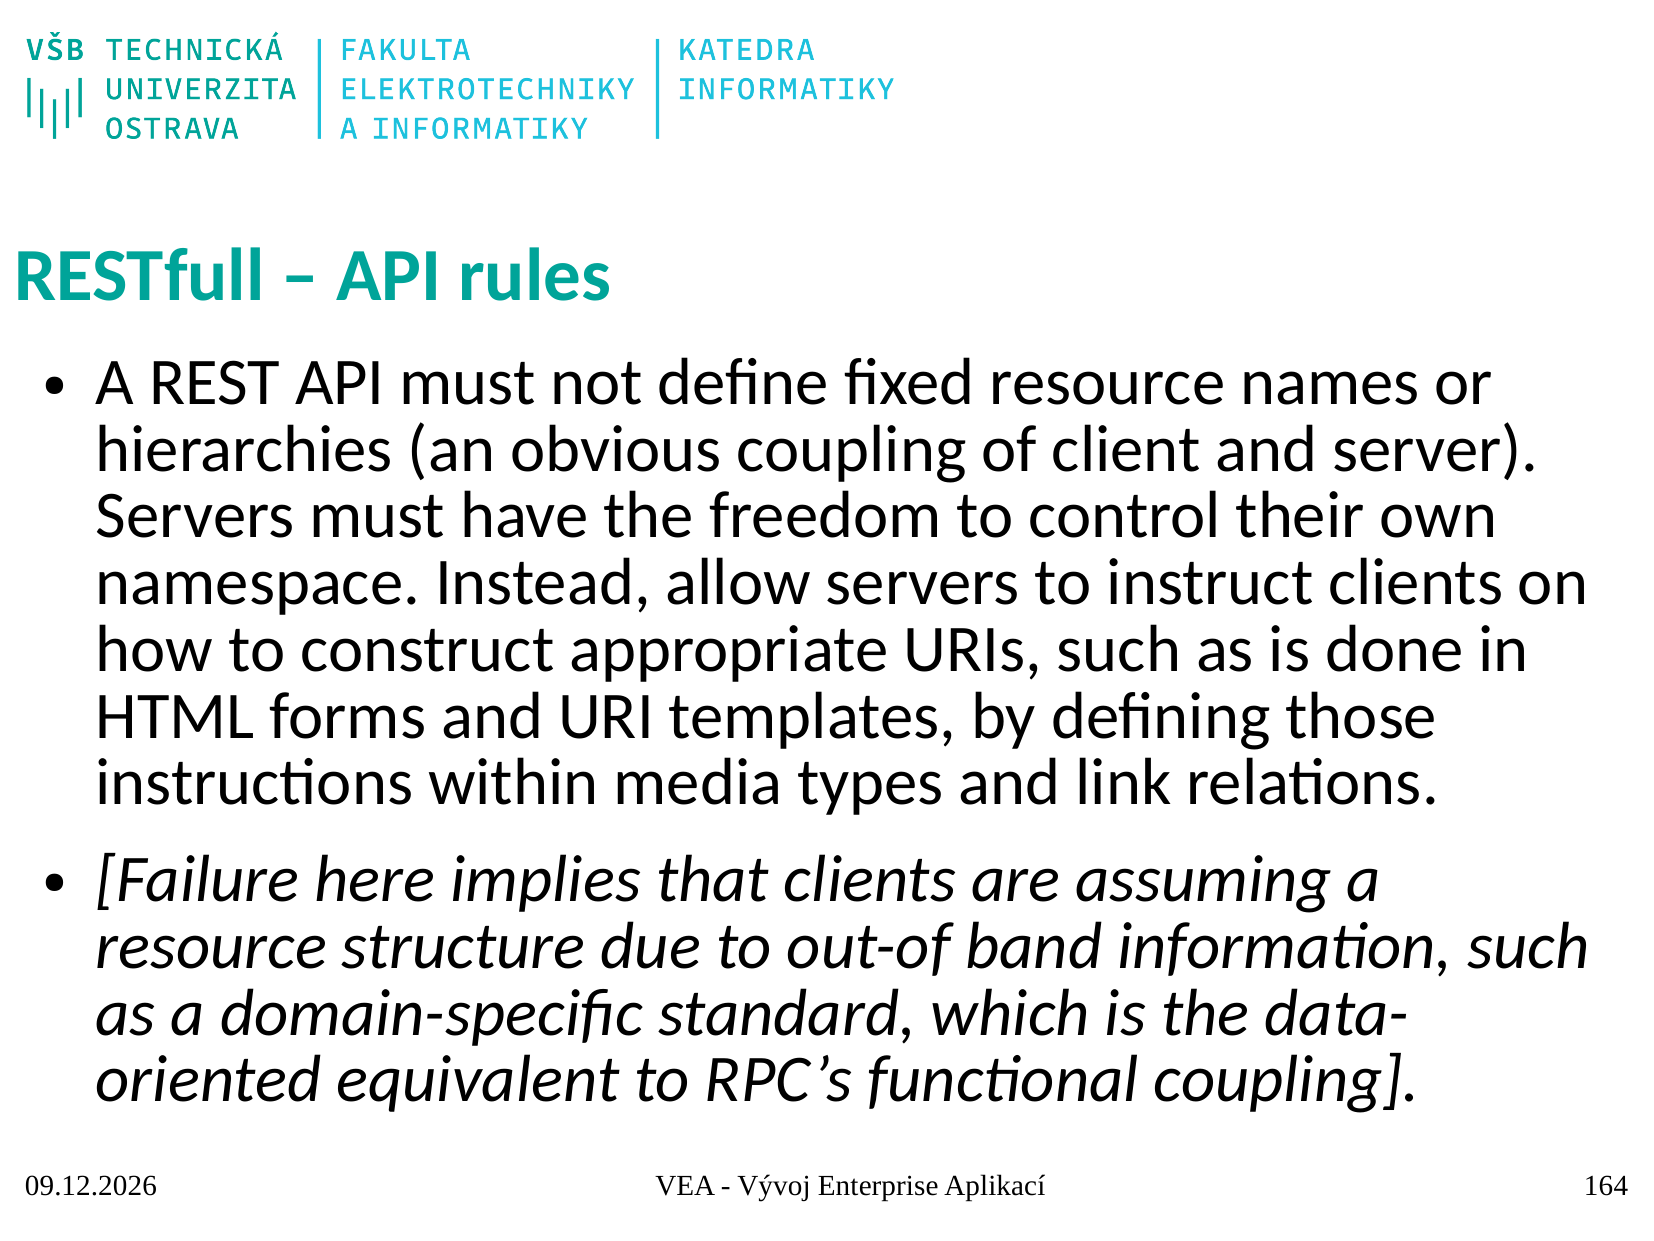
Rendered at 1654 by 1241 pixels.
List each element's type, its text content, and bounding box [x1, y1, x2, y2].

picture [26, 31, 894, 139]
title RESTfull – API rules [14, 165, 1619, 319]
list A REST API must not define fixed resource names or hierarchies (an obvious coupling of client and server). Servers must have the freedom to control their own namespace. Instead, allow servers to instruct clients on how to construct appropriate URIs, such as is done in HTML forms and URI templates, by defining those instructions within media types and link relations. [Failure here implies that clients are assuming a resource structure due to out-of band information, such as a domain-specific standard, which is the data-oriented equivalent to RPC’s functional coupling]. [24, 354, 1629, 1146]
